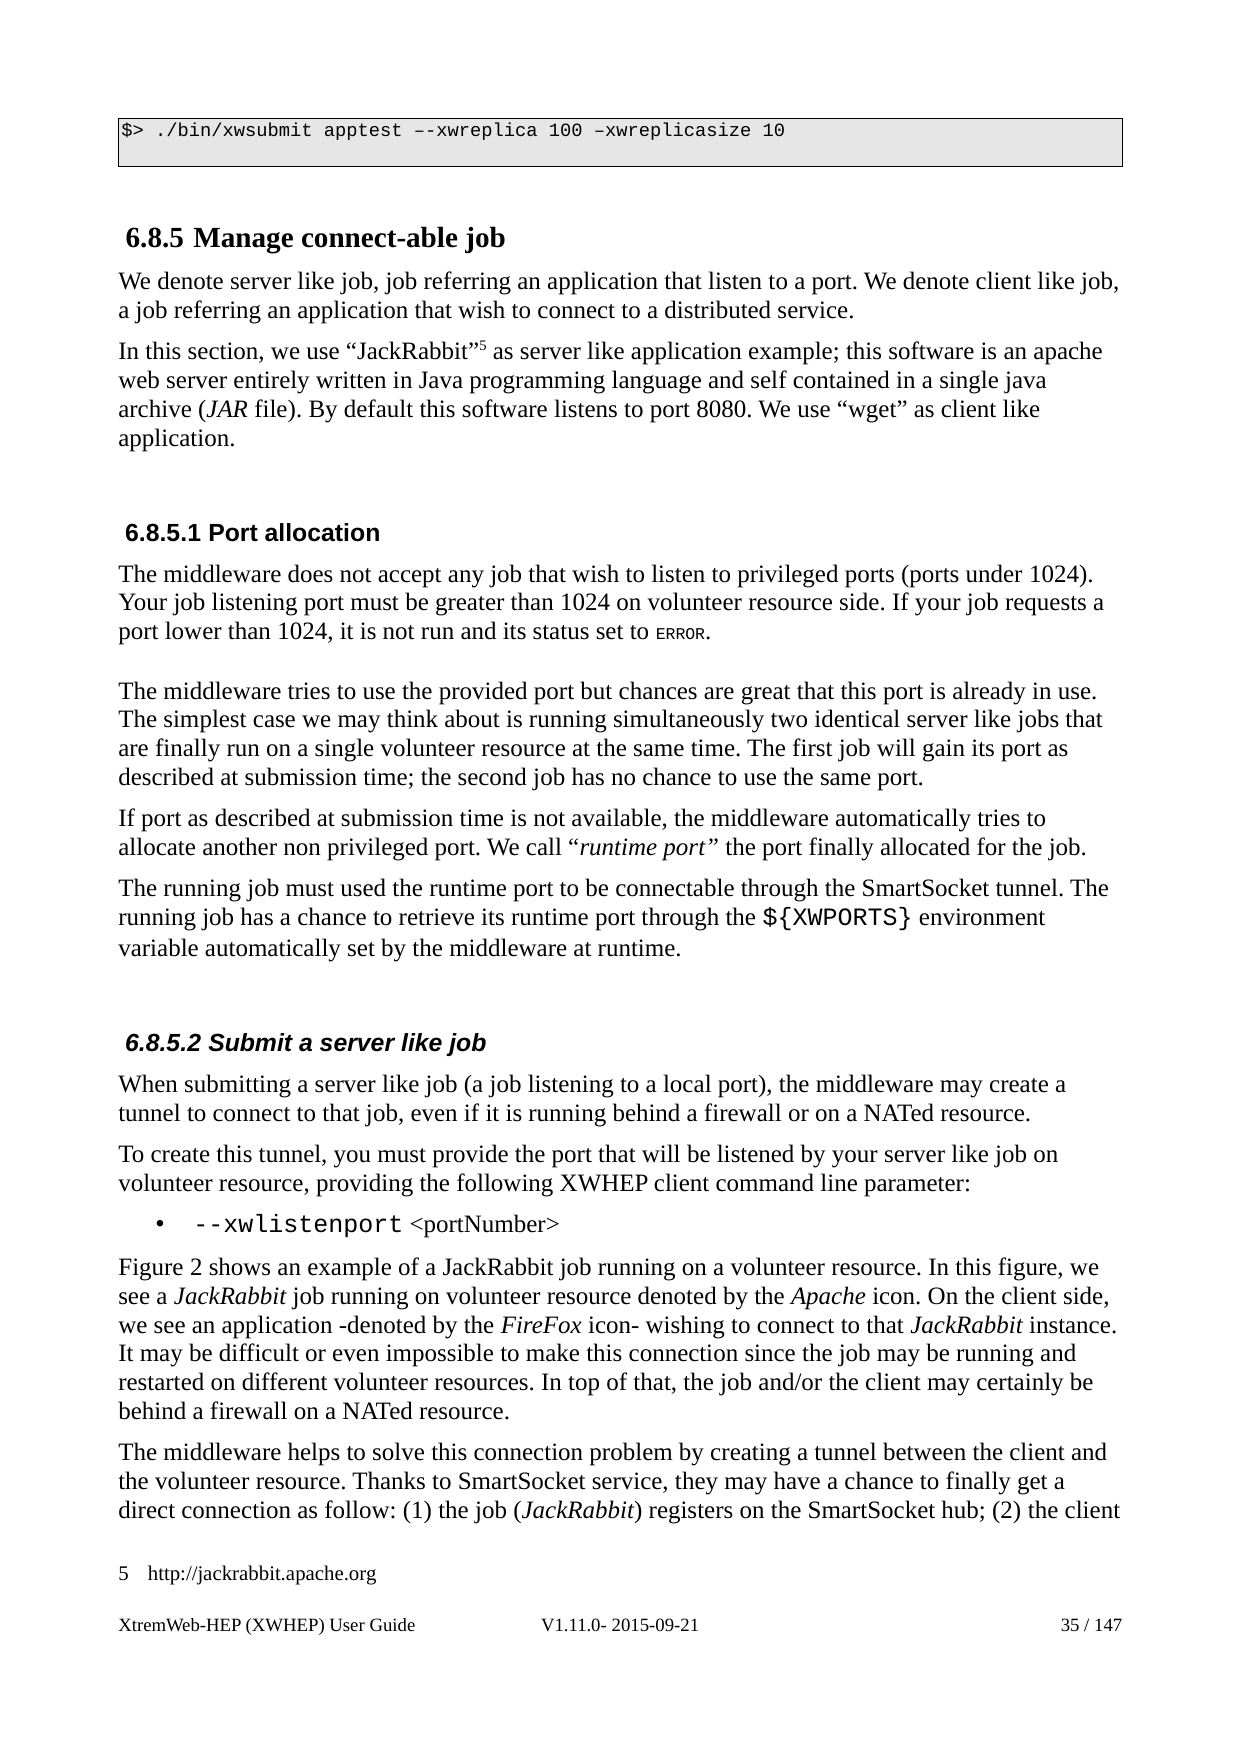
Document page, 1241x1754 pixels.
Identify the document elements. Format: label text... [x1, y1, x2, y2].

text The middleware tries to use the provided port but chances are great that this port is already in use. The simplest case we may think about is running simultaneously two identical server like jobs that are finally run on a single volunteer resource at the same time. The first job will gain its port as described at submission time; the second job has no chance to use the same port. [118, 676, 1122, 791]
subtitle Submit a server like job [118, 1028, 1122, 1056]
text To create this tunnel, you must provide the port that will be listened by your server like job on volunteer resource, providing the following XWHEP client command line parameter: [118, 1139, 1122, 1196]
text http://jackrabbit.apache.org [118, 1561, 1122, 1585]
list --xwlistenport <portNumber> [156, 1209, 1122, 1240]
text The middleware helps to solve this connection problem by creating a tunnel between the client and the volunteer resource. Thanks to SmartSocket service, they may have a chance to finally get a direct connection as follow: (1) the job (JackRabbit) registers on the SmartSocket hub; (2) the client [118, 1437, 1122, 1523]
text We denote server like job, job referring an application that listen to a port. We denote client like job, a job referring an application that wish to connect to a distributed service. [118, 266, 1122, 324]
text Figure 2 shows an example of a JackRabbit job running on a volunteer resource. In this figure, we see a JackRabbit job running on volunteer resource denoted by the Apache icon. On the client side, we see an application -denoted by the FireFox icon- wishing to connect to that JackRabbit instance. It may be difficult or even impossible to make this connection since the job may be running and restarted on different volunteer resources. In top of that, the job and/or the client may certainly be behind a firewall on a NATed resource. [118, 1252, 1122, 1425]
text When submitting a server like job (a job listening to a local port), the middleware may create a tunnel to connect to that job, even if it is running behind a firewall or on a NATed resource. [118, 1069, 1122, 1126]
text The running job must used the runtime port to be connectable through the SmartSocket tunnel. The running job has a chance to retrieve its runtime port through the ${XWPORTS} environment variable automatically set by the middleware at runtime. [118, 873, 1122, 962]
subtitle Port allocation [118, 518, 1122, 546]
text If port as described at submission time is not available, the middleware automatically tries to allocate another non privileged port. We call “runtime port” the port finally allocated for the job. [118, 803, 1122, 861]
text $> ./bin/xwsubmit apptest –-xwreplica 100 –xwreplicasize 10 [119, 119, 1122, 139]
subtitle Manage connect-able job [118, 220, 1122, 254]
text The middleware does not accept any job that wish to listen to privileged ports (ports under 1024). Your job listening port must be greater than 1024 on volunteer resource side. If your job requests a port lower than 1024, it is not run and its status set to error. [118, 559, 1122, 647]
text In this section, we use “JackRabbit” as server like application example; this software is an apache web server entirely written in Java programming language and self contained in a single java archive (JAR file). By default this software listens to port 8080. We use “wget” as client like application. [118, 336, 1122, 451]
